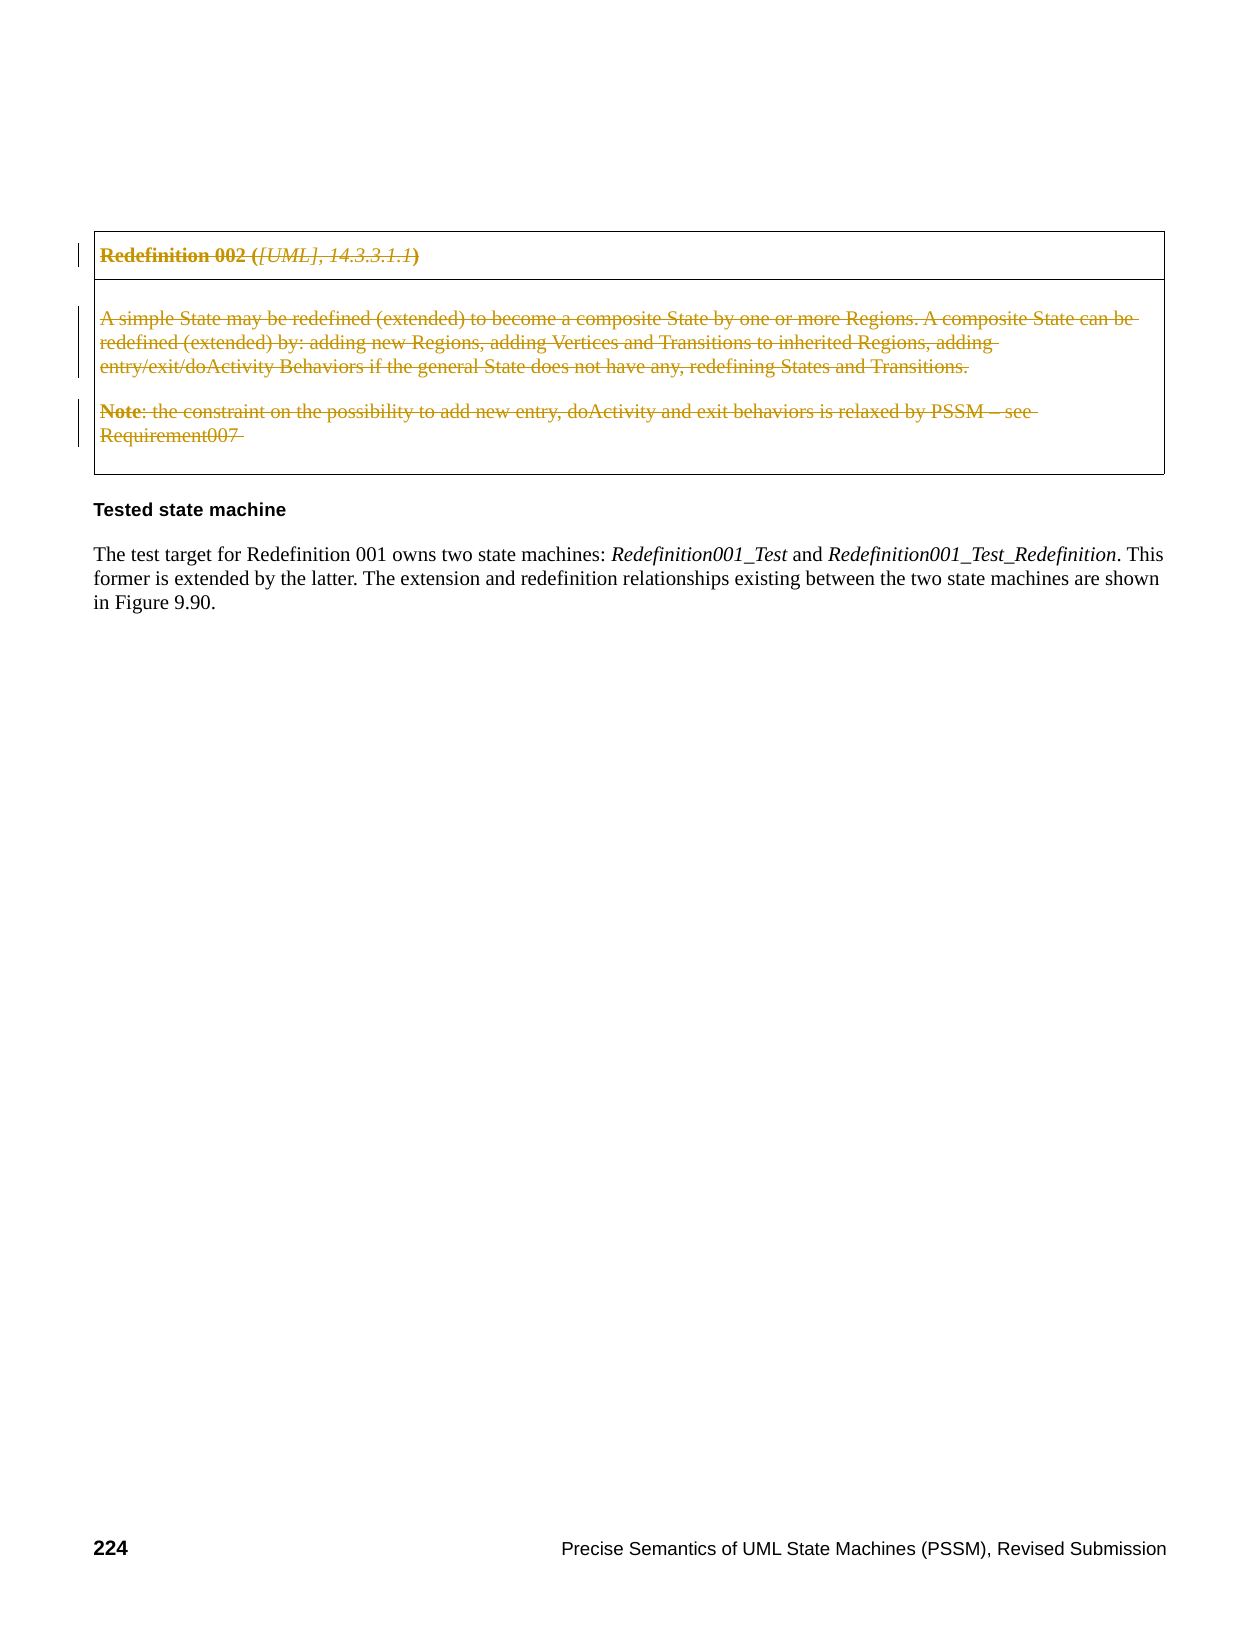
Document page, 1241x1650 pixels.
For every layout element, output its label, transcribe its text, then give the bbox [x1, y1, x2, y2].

table_cell [95, 280, 1164, 474]
table_header [95, 232, 1164, 279]
text The test target for Redefinition 001 owns two state machines: Redefinition001_Test and Redefinition001_Test_Redefinition. This former is extended by the latter. The extension and redefinition relationships existing between the two state machines are shown in Figure 9.90. [93, 541, 1164, 614]
subtitle Tested state machine [93, 499, 1164, 520]
